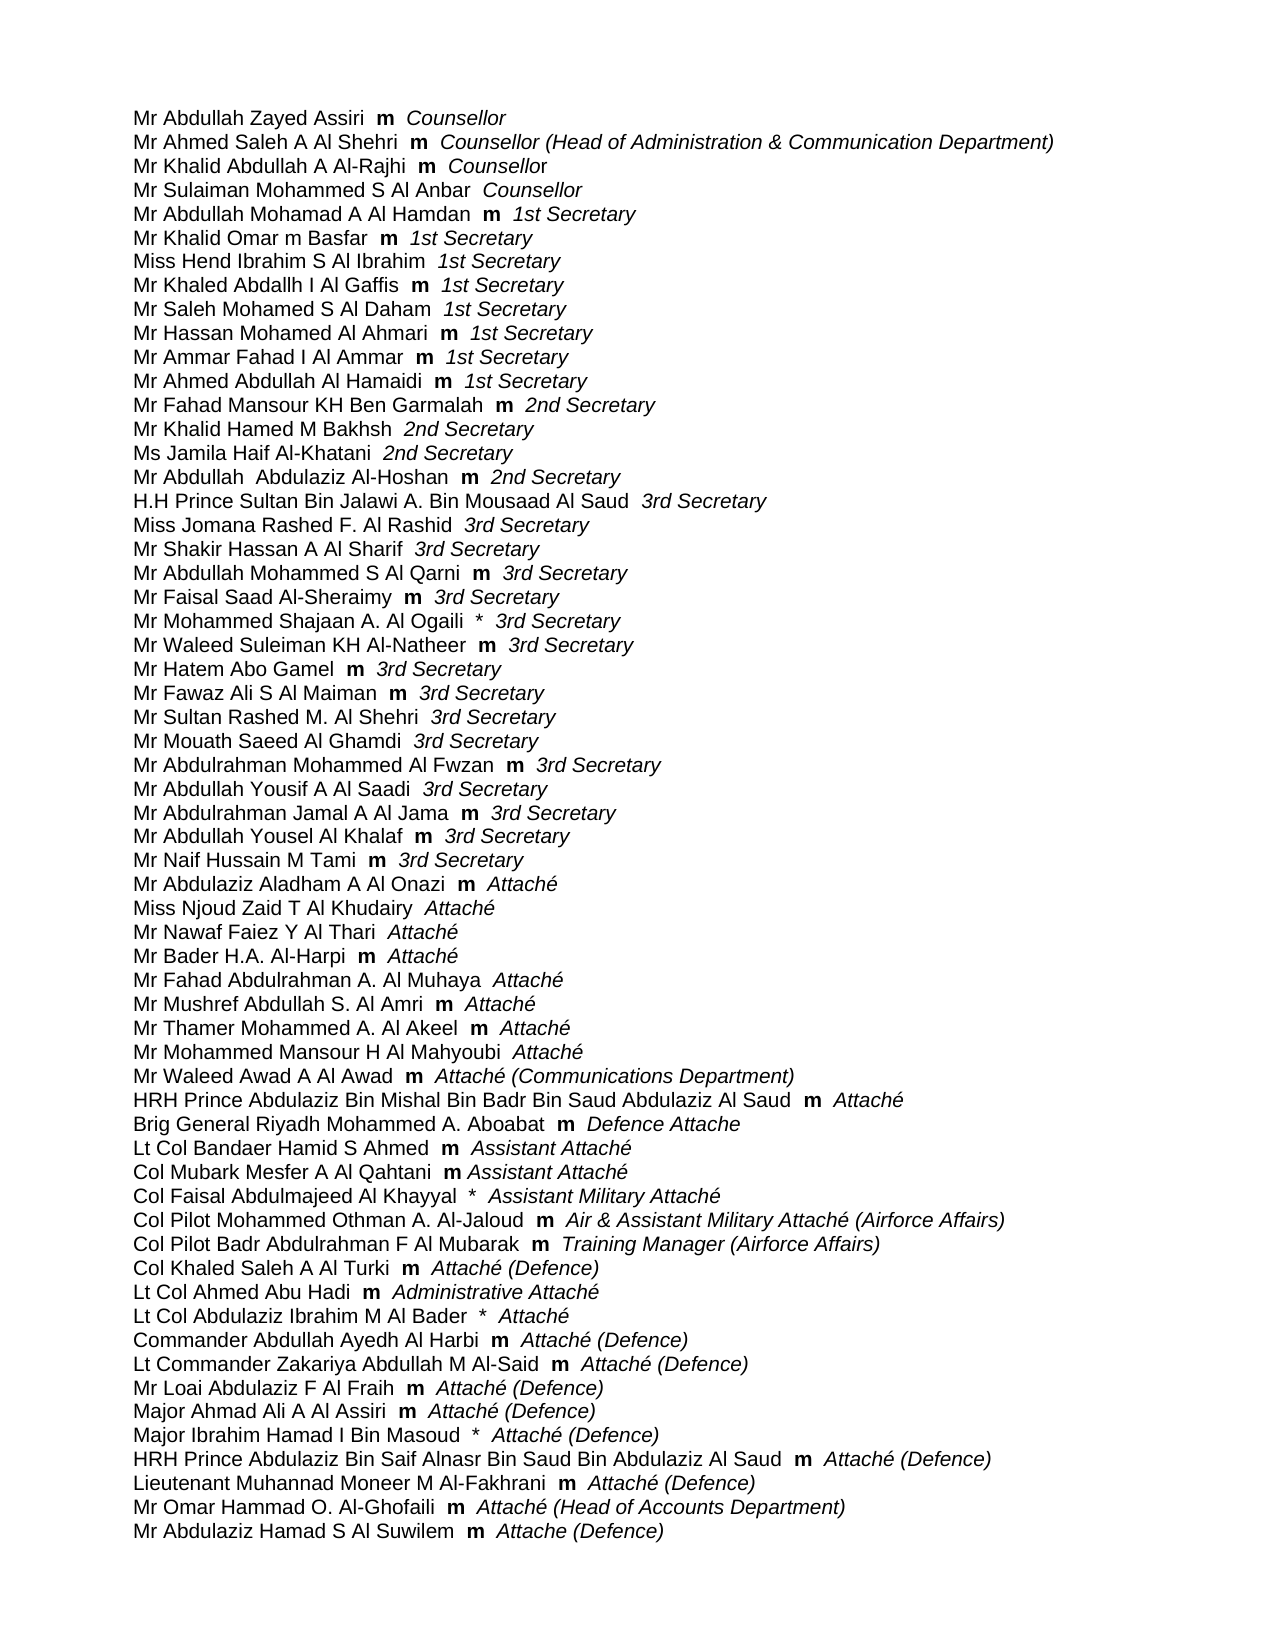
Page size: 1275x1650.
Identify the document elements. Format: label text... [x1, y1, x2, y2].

text Mr Loai Abdulaziz F Al Fraih m Attaché (Defence) [133, 1375, 1181, 1399]
text Mr Ahmed Abdullah Al Hamaidi m 1st Secretary [133, 369, 1181, 393]
text Mr Sultan Rashed M. Al Shehri 3rd Secretary [133, 704, 1181, 728]
text Lt Col Abdulaziz Ibrahim M Al Bader * Attaché [133, 1303, 1181, 1327]
text Mr Hassan Mohamed Al Ahmari m 1st Secretary [133, 321, 1181, 345]
text Mr Abdullah Abdulaziz Al-Hoshan m 2nd Secretary [133, 465, 1181, 489]
text Lieutenant Muhannad Moneer M Al-Fakhrani m Attaché (Defence) [133, 1471, 1181, 1495]
text Mr Saleh Mohamed S Al Daham 1st Secretary [133, 297, 1181, 321]
text Mr Bader H.A. Al-Harpi m Attaché [133, 944, 1181, 968]
text Mr Abdulrahman Jamal A Al Jama m 3rd Secretary [133, 800, 1181, 824]
text Mr Abdullah Mohammed S Al Qarni m 3rd Secretary [133, 561, 1181, 585]
text Mr Khalid Abdullah A Al-Rajhi m Counsellor [133, 153, 1181, 177]
text Ms Jamila Haif Al-Khatani 2nd Secretary [133, 441, 1181, 465]
text Mr Mohammed Shajaan A. Al Ogaili * 3rd Secretary [133, 609, 1181, 633]
text Mr Naif Hussain M Tami m 3rd Secretary [133, 848, 1181, 872]
text Mr Waleed Suleiman KH Al-Natheer m 3rd Secretary [133, 633, 1181, 657]
text Mr Fahad Abdulrahman A. Al Muhaya Attaché Mr Mushref Abdullah S. Al Amri m Attaché [133, 968, 1181, 1016]
text Mr Faisal Saad Al-Sheraimy m 3rd Secretary [133, 585, 1181, 609]
text Major Ibrahim Hamad I Bin Masoud * Attaché (Defence) [133, 1423, 1181, 1447]
text Mr Abdulrahman Mohammed Al Fwzan m 3rd Secretary [133, 752, 1181, 776]
text Mr Abdullah Yousif A Al Saadi 3rd Secretary [133, 776, 1181, 800]
text Mr Waleed Awad A Al Awad m Attaché (Communications Department) [133, 1064, 1181, 1088]
text Mr Mohammed Mansour H Al Mahyoubi Attaché [133, 1040, 1181, 1064]
text Mr Khalid Hamed M Bakhsh 2nd Secretary [133, 417, 1181, 441]
text Brig General Riyadh Mohammed A. Aboabat m Defence Attache [133, 1112, 1181, 1136]
text Mr Mouath Saeed Al Ghamdi 3rd Secretary [133, 728, 1181, 752]
text Commander Abdullah Ayedh Al Harbi m Attaché (Defence) Lt Commander Zakariya Abdullah M Al-Said m Attaché (Defence) [133, 1327, 1181, 1375]
text Mr Abdulaziz Aladham A Al Onazi m Attaché [133, 872, 1181, 896]
text Major Ahmad Ali A Al Assiri m Attaché (Defence) [133, 1399, 1181, 1423]
text Mr Abdullah Zayed Assiri m Counsellor Mr Ahmed Saleh A Al Shehri m Counsellor (Head of Administration & Communication Department) [133, 106, 1181, 153]
text Col Mubark Mesfer A Al Qahtani m Assistant Attaché [133, 1160, 1181, 1184]
text Mr Sulaiman Mohammed S Al Anbar Counsellor [133, 177, 1181, 201]
text HRH Prince Abdulaziz Bin Saif Alnasr Bin Saud Bin Abdulaziz Al Saud m Attaché (Defence) [133, 1447, 1181, 1471]
text Mr Khaled Abdallh I Al Gaffis m 1st Secretary [133, 273, 1181, 297]
text Mr Fawaz Ali S Al Maiman m 3rd Secretary [133, 681, 1181, 704]
text Mr Ammar Fahad I Al Ammar m 1st Secretary [133, 345, 1181, 369]
text Mr Abdullah Mohamad A Al Hamdan m 1st Secretary [133, 201, 1181, 225]
text Mr Abdullah Yousel Al Khalaf m 3rd Secretary [133, 824, 1181, 848]
text Mr Khalid Omar m Basfar m 1st Secretary Miss Hend Ibrahim S Al Ibrahim 1st Secretary [133, 225, 1181, 273]
text Miss Njoud Zaid T Al Khudairy Attaché Mr Nawaf Faiez Y Al Thari Attaché [133, 896, 1181, 944]
text Lt Col Bandaer Hamid S Ahmed m Assistant Attaché [133, 1136, 1181, 1160]
text Mr Thamer Mohammed A. Al Akeel m Attaché [133, 1016, 1181, 1040]
text H.H Prince Sultan Bin Jalawi A. Bin Mousaad Al Saud 3rd Secretary Miss Jomana Rashed F. Al Rashid 3rd Secretary Mr Shakir Hassan A Al Sharif 3rd Secretary [133, 489, 1181, 561]
text Mr Omar Hammad O. Al-Ghofaili m Attaché (Head of Accounts Department) Mr Abdulaziz Hamad S Al Suwilem m Attache (Defence) [133, 1495, 1181, 1543]
text Col Khaled Saleh A Al Turki m Attaché (Defence) Lt Col Ahmed Abu Hadi m Administrative Attaché [133, 1256, 1181, 1303]
text HRH Prince Abdulaziz Bin Mishal Bin Badr Bin Saud Abdulaziz Al Saud m Attaché [133, 1088, 1181, 1112]
text Col Faisal Abdulmajeed Al Khayyal * Assistant Military Attaché Col Pilot Mohammed Othman A. Al-Jaloud m Air & Assistant Military Attaché (Airforce Affairs) [133, 1184, 1181, 1232]
text Mr Hatem Abo Gamel m 3rd Secretary [133, 657, 1181, 681]
text Mr Fahad Mansour KH Ben Garmalah m 2nd Secretary [133, 393, 1181, 417]
text Col Pilot Badr Abdulrahman F Al Mubarak m Training Manager (Airforce Affairs) [133, 1232, 1181, 1256]
